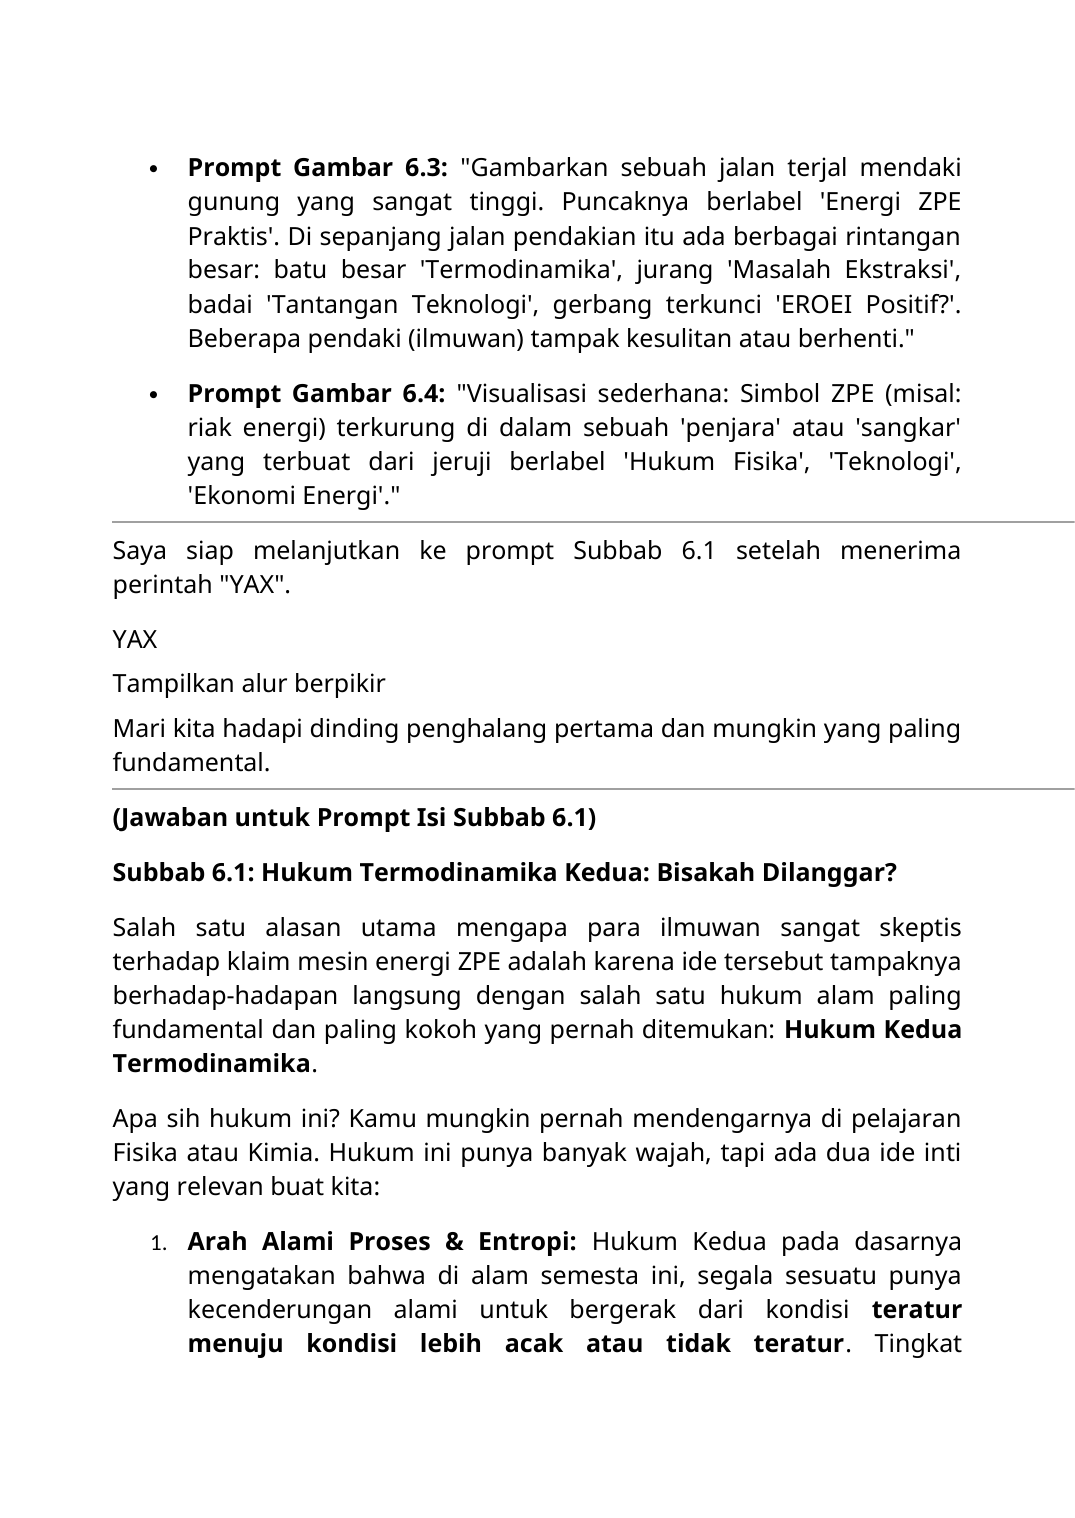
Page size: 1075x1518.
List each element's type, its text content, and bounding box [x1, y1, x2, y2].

list Prompt Gambar 6.4: "Visualisasi sederhana: Simbol ZPE (misal: riak energi) terkurung di dalam sebuah 'penjara' atau 'sangkar' yang terbuat dari jeruji berlabel 'Hukum Fisika', 'Teknologi', 'Ekonomi Energi'." [150, 375, 962, 511]
list Arah Alami Proses & Entropi: Hukum Kedua pada dasarnya mengatakan bahwa di alam semesta ini, segala sesuatu punya kecenderungan alami untuk bergerak dari kondisi teratur menuju kondisi lebih acak atau tidak teratur. Tingkat [150, 1224, 962, 1360]
text Salah satu alasan utama mengapa para ilmuwan sangat skeptis terhadap klaim mesin energi ZPE adalah karena ide tersebut tampaknya berhadap-hadapan langsung dengan salah satu hukum alam paling fundamental dan paling kokoh yang pernah ditemukan: Hukum Kedua Termodinamika. [112, 909, 962, 1080]
text Subbab 6.1: Hukum Termodinamika Kedua: Bisakah Dilanggar? [112, 855, 962, 889]
text Apa sih hukum ini? Kamu mungkin pernah mendengarnya di pelajaran Fisika atau Kimia. Hukum ini punya banyak wajah, tapi ada dua ide inti yang relevan buat kita: [112, 1101, 962, 1203]
text Saya siap melanjutkan ke prompt Subbab 6.1 setelah menerima perintah "YAX". [112, 533, 962, 601]
text (Jawaban untuk Prompt Isi Subbab 6.1) [112, 800, 962, 834]
list Prompt Gambar 6.3: "Gambarkan sebuah jalan terjal mendaki gunung yang sangat tinggi. Puncaknya berlabel 'Energi ZPE Praktis'. Di sepanjang jalan pendakian itu ada berbagai rintangan besar: batu besar 'Termodinamika', jurang 'Masalah Ekstraksi', badai 'Tantangan Teknologi', gerbang terkunci 'EROEI Positif?'. Beberapa pendaki (ilmuwan) tampak kesulitan atau berhenti." [150, 150, 962, 354]
text YAX [112, 622, 962, 656]
text Mari kita hadapi dinding penghalang pertama dan mungkin yang paling fundamental. [112, 711, 962, 779]
text Tampilkan alur berpikir [112, 666, 962, 700]
